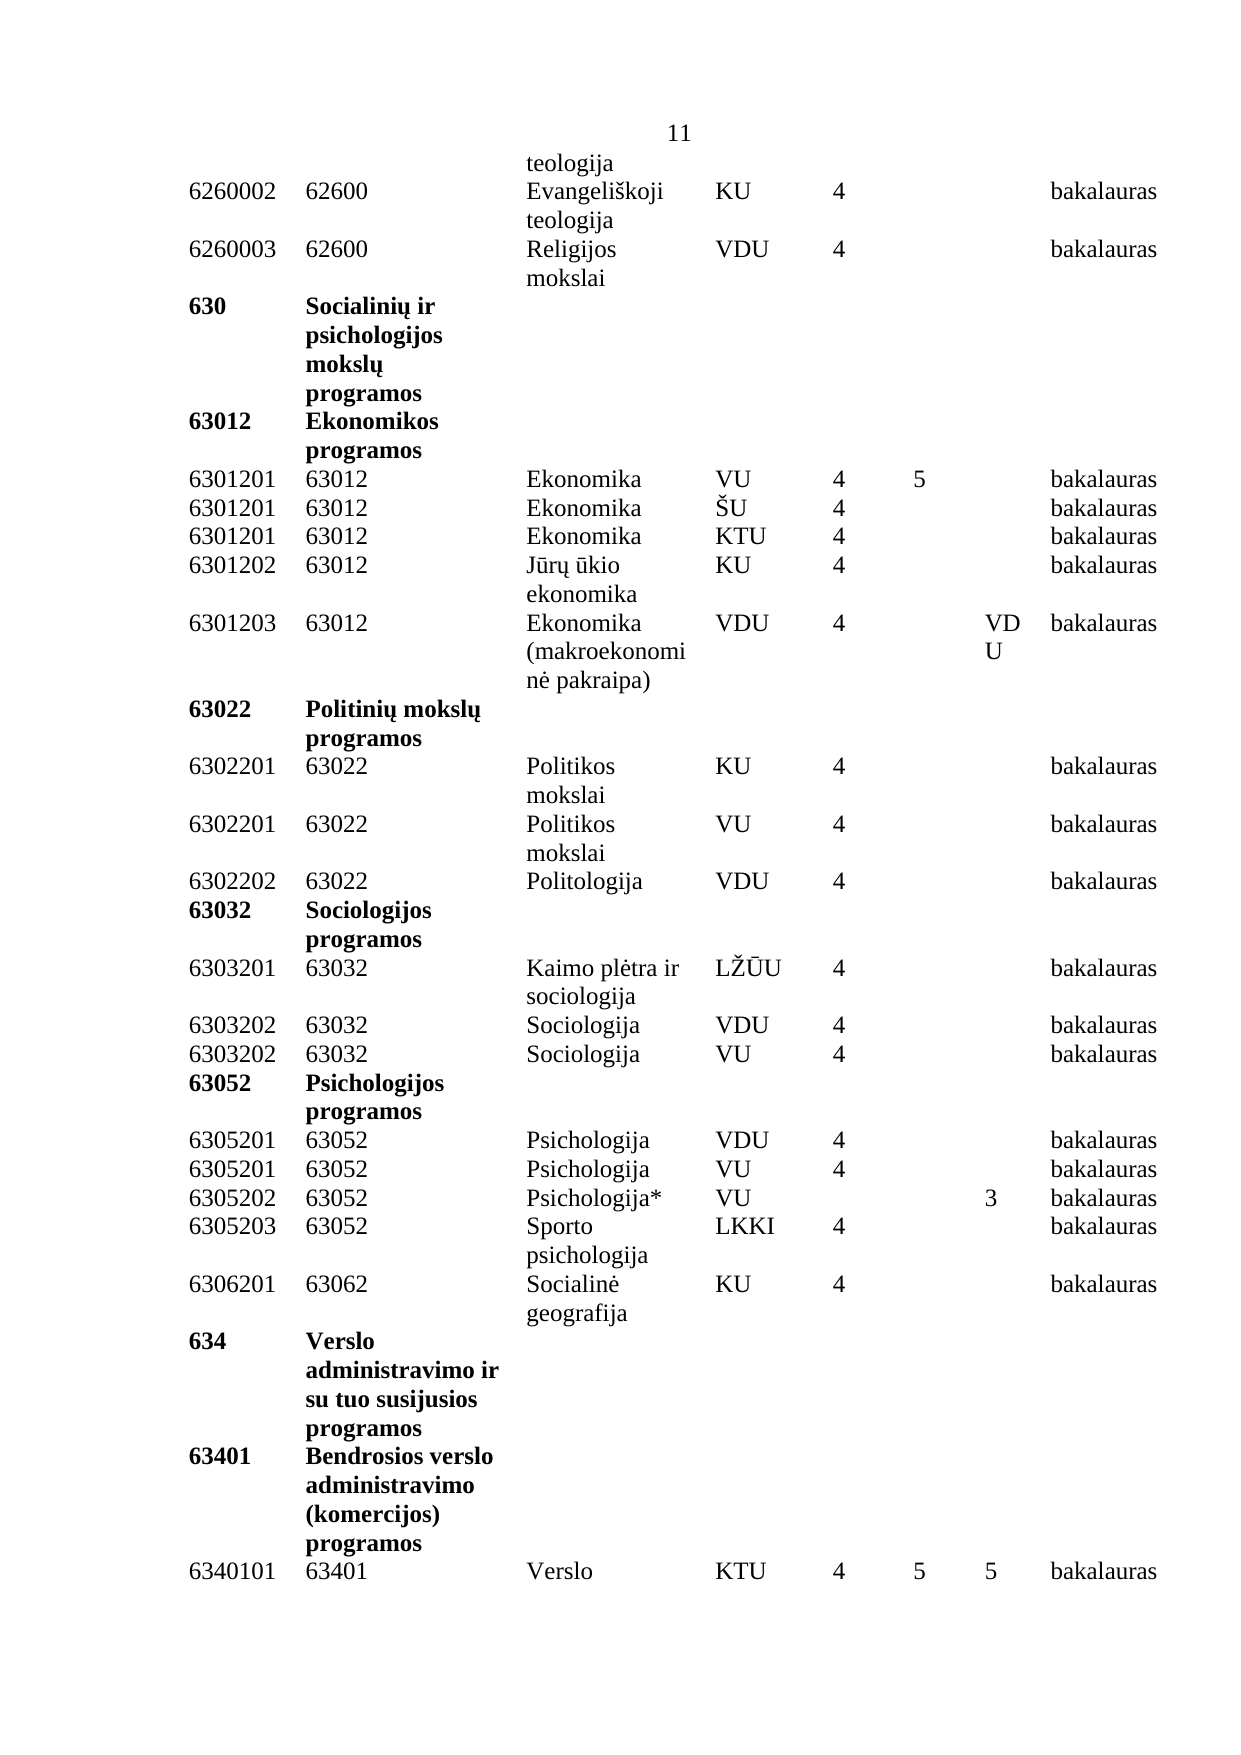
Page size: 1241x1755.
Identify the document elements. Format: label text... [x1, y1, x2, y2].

table_cell Politikos mokslai [515, 751, 704, 809]
table_cell [1202, 953, 1207, 1010]
table_cell [1202, 1039, 1207, 1068]
table_cell VDU [704, 608, 821, 694]
table_cell [704, 406, 821, 464]
table_cell bakalauras [1039, 1039, 1197, 1068]
table_cell [515, 895, 704, 953]
table_cell [902, 176, 973, 234]
table_cell [1039, 895, 1197, 953]
table_cell 4 [821, 1211, 902, 1269]
table_cell 6301201 [177, 464, 294, 493]
table_cell [515, 406, 704, 464]
table_cell 4 [821, 751, 902, 809]
table_cell LŽŪU [704, 953, 821, 1010]
table_cell [1197, 895, 1202, 953]
table_cell [973, 1039, 1039, 1068]
table_cell [1202, 1269, 1207, 1326]
table_cell [973, 895, 1039, 953]
table_cell [821, 1068, 902, 1125]
table_cell 4 [821, 493, 902, 521]
table_cell [1202, 1183, 1207, 1211]
table_cell bakalauras [1039, 1556, 1197, 1585]
table_cell bakalauras [1039, 464, 1197, 493]
table_cell 63012 [177, 406, 294, 464]
table_cell [1202, 148, 1207, 176]
table_cell 6340101 [177, 1556, 294, 1585]
table_cell teologija [515, 148, 704, 176]
table_cell [973, 234, 1039, 291]
table_cell [1039, 694, 1197, 751]
table_cell [704, 694, 821, 751]
table_cell 6302201 [177, 751, 294, 809]
table_cell 63052 [294, 1154, 515, 1183]
table_cell Ekonomika (makroekonominė pakraipa) [515, 608, 704, 694]
table_cell Verslo administravimo ir su tuo susijusios programos [294, 1326, 515, 1441]
table_cell [973, 751, 1039, 809]
table_cell [1202, 1556, 1207, 1585]
table_cell Kaimo plėtra ir sociologija [515, 953, 704, 1010]
table_cell [1197, 234, 1202, 291]
table_cell [973, 1441, 1039, 1556]
table_cell [1197, 751, 1202, 809]
table_cell 4 [821, 1039, 902, 1068]
table_cell VU [704, 809, 821, 866]
table_cell Evangeliškoji teologija [515, 176, 704, 234]
table_cell 6306201 [177, 1269, 294, 1326]
table_cell Politikos mokslai [515, 809, 704, 866]
table_cell 6301203 [177, 608, 294, 694]
table_cell 63052 [294, 1211, 515, 1269]
table_cell 630 [177, 291, 294, 406]
table_cell [1197, 1039, 1202, 1068]
table_cell 63032 [294, 1039, 515, 1068]
table_cell 6302202 [177, 866, 294, 895]
table_cell [1197, 866, 1202, 895]
table_cell VU [704, 1039, 821, 1068]
table_cell [1197, 1068, 1202, 1125]
table_cell [1039, 291, 1197, 406]
table_cell 4 [821, 953, 902, 1010]
table_cell [1202, 1154, 1207, 1183]
table_cell bakalauras [1039, 493, 1197, 521]
table_cell 5 [902, 464, 973, 493]
table_cell [1197, 406, 1202, 464]
table_cell [1202, 1068, 1207, 1125]
table_cell 4 [821, 1269, 902, 1326]
table_cell 63401 [177, 1441, 294, 1556]
table_cell [902, 895, 973, 953]
table_cell [821, 406, 902, 464]
table_cell Sporto psichologija [515, 1211, 704, 1269]
table_cell [821, 291, 902, 406]
table_cell [1202, 521, 1207, 550]
table_cell bakalauras [1039, 953, 1197, 1010]
table_cell 63022 [294, 751, 515, 809]
table_cell [1197, 148, 1202, 176]
table_cell 4 [821, 1154, 902, 1183]
table_cell Religijos mokslai [515, 234, 704, 291]
table_cell [704, 895, 821, 953]
table_cell 63022 [177, 694, 294, 751]
table_cell [973, 291, 1039, 406]
table_cell [1202, 866, 1207, 895]
table_cell 6302201 [177, 809, 294, 866]
table_cell [821, 148, 902, 176]
table_cell [973, 1326, 1039, 1441]
table_cell [902, 608, 973, 694]
table_cell 6305203 [177, 1211, 294, 1269]
table_cell 4 [821, 1125, 902, 1154]
table_cell 4 [821, 608, 902, 694]
table_cell VDU [704, 234, 821, 291]
table_cell [902, 1326, 973, 1441]
table_cell VDU [704, 1010, 821, 1039]
table_cell [1202, 493, 1207, 521]
table_cell [1197, 521, 1202, 550]
table_cell [1197, 1125, 1202, 1154]
table_cell [1197, 291, 1202, 406]
table_cell [821, 895, 902, 953]
table_cell [1039, 1068, 1197, 1125]
table_cell [1202, 176, 1207, 234]
table_cell bakalauras [1039, 550, 1197, 608]
table_cell 5 [973, 1556, 1039, 1585]
table_cell Psichologija [515, 1154, 704, 1183]
table_cell [1197, 493, 1202, 521]
table_cell 4 [821, 464, 902, 493]
table_cell VDU [973, 608, 1039, 694]
table_cell 6260003 [177, 234, 294, 291]
table_cell [1202, 1010, 1207, 1039]
table_cell 63022 [294, 809, 515, 866]
table_cell 6303201 [177, 953, 294, 1010]
table_cell 6260002 [177, 176, 294, 234]
table_cell bakalauras [1039, 751, 1197, 809]
table_cell [821, 694, 902, 751]
table_cell [973, 953, 1039, 1010]
table_cell Bendrosios verslo administravimo (komercijos) programos [294, 1441, 515, 1556]
table_cell Sociologija [515, 1010, 704, 1039]
table_cell [1202, 464, 1207, 493]
table_cell 4 [821, 866, 902, 895]
table_cell [973, 1125, 1039, 1154]
table_cell [821, 1326, 902, 1441]
table_cell KU [704, 550, 821, 608]
table_cell VDU [704, 1125, 821, 1154]
table_cell Jūrų ūkio ekonomika [515, 550, 704, 608]
table_cell [1202, 1211, 1207, 1269]
table_cell [902, 406, 973, 464]
table_cell Psichologijos programos [294, 1068, 515, 1125]
table_cell 63012 [294, 521, 515, 550]
table_cell Ekonomikos programos [294, 406, 515, 464]
table_cell Ekonomika [515, 493, 704, 521]
table_cell Psichologija* [515, 1183, 704, 1211]
table_cell [1202, 608, 1207, 694]
table_cell bakalauras [1039, 1269, 1197, 1326]
table_cell ŠU [704, 493, 821, 521]
table_cell 4 [821, 521, 902, 550]
table_cell [515, 291, 704, 406]
table_cell 63401 [294, 1556, 515, 1585]
table_cell [973, 521, 1039, 550]
table_cell 63062 [294, 1269, 515, 1326]
table_cell bakalauras [1039, 521, 1197, 550]
table_cell [902, 1183, 973, 1211]
table_cell [704, 1326, 821, 1441]
table_cell [973, 694, 1039, 751]
table_cell 4 [821, 809, 902, 866]
table_cell [902, 1068, 973, 1125]
table_cell [1202, 1326, 1207, 1441]
table_cell LKKI [704, 1211, 821, 1269]
table_cell [515, 1441, 704, 1556]
table_cell bakalauras [1039, 1211, 1197, 1269]
table_cell [1197, 1154, 1202, 1183]
table_cell [1197, 1441, 1202, 1556]
table_cell [1202, 694, 1207, 751]
table_cell [1197, 1326, 1202, 1441]
table_cell bakalauras [1039, 1010, 1197, 1039]
table_cell bakalauras [1039, 1183, 1197, 1211]
table_cell Politinių mokslų programos [294, 694, 515, 751]
table_cell KU [704, 751, 821, 809]
table_cell [1197, 1183, 1202, 1211]
table_cell 6301201 [177, 521, 294, 550]
table_cell [704, 148, 821, 176]
table_cell [902, 751, 973, 809]
table_cell 6305202 [177, 1183, 294, 1211]
table_cell [973, 866, 1039, 895]
table_cell 4 [821, 1556, 902, 1585]
table_cell [1202, 291, 1207, 406]
table_cell bakalauras [1039, 176, 1197, 234]
table_cell [973, 148, 1039, 176]
table_cell [973, 1269, 1039, 1326]
table_cell [902, 1211, 973, 1269]
table_cell [1202, 234, 1207, 291]
table_cell [973, 406, 1039, 464]
table_cell [902, 1010, 973, 1039]
table_cell 4 [821, 1010, 902, 1039]
table_cell Psichologija [515, 1125, 704, 1154]
table_cell bakalauras [1039, 234, 1197, 291]
table_cell [902, 694, 973, 751]
table_cell [1202, 406, 1207, 464]
table_cell [1039, 148, 1197, 176]
table_cell [902, 953, 973, 1010]
table_cell bakalauras [1039, 866, 1197, 895]
table_cell 63012 [294, 550, 515, 608]
table_cell [902, 521, 973, 550]
table_cell VDU [704, 866, 821, 895]
table_cell 6301201 [177, 493, 294, 521]
table_cell 4 [821, 176, 902, 234]
table_cell KTU [704, 1556, 821, 1585]
table_cell [1197, 1269, 1202, 1326]
table_cell Verslo [515, 1556, 704, 1585]
table_cell 63022 [294, 866, 515, 895]
table_cell Socialinė geografija [515, 1269, 704, 1326]
table_cell [902, 550, 973, 608]
table_cell [902, 1039, 973, 1068]
table_cell bakalauras [1039, 1154, 1197, 1183]
table_cell 5 [902, 1556, 973, 1585]
table_cell [1197, 464, 1202, 493]
table_cell 6303202 [177, 1039, 294, 1068]
table_cell 6303202 [177, 1010, 294, 1039]
table_cell [1202, 751, 1207, 809]
table_cell VU [704, 1183, 821, 1211]
table_cell 3 [973, 1183, 1039, 1211]
table_cell [1197, 1556, 1202, 1585]
table_cell Ekonomika [515, 464, 704, 493]
table_cell [902, 291, 973, 406]
table_cell [973, 1010, 1039, 1039]
table_cell 634 [177, 1326, 294, 1441]
table_cell KTU [704, 521, 821, 550]
table_cell [1197, 550, 1202, 608]
table_cell [704, 1441, 821, 1556]
table_cell KU [704, 176, 821, 234]
table_cell [821, 1183, 902, 1211]
table_cell [902, 493, 973, 521]
table_cell 63032 [294, 1010, 515, 1039]
table_cell [973, 176, 1039, 234]
table_cell 63032 [177, 895, 294, 953]
table_cell [973, 493, 1039, 521]
table_cell VU [704, 1154, 821, 1183]
table_cell [902, 1125, 973, 1154]
table_cell [1202, 809, 1207, 866]
table_cell Sociologijos programos [294, 895, 515, 953]
table_cell [1197, 809, 1202, 866]
table_cell [1197, 953, 1202, 1010]
table_cell KU [704, 1269, 821, 1326]
table_cell [515, 1326, 704, 1441]
table_cell [902, 1154, 973, 1183]
table_cell 6305201 [177, 1154, 294, 1183]
table_cell [1197, 608, 1202, 694]
table_cell [1039, 1441, 1197, 1556]
table_cell [973, 809, 1039, 866]
table_cell 6305201 [177, 1125, 294, 1154]
table_cell [1039, 1326, 1197, 1441]
table_cell bakalauras [1039, 608, 1197, 694]
table_cell [902, 1441, 973, 1556]
table_cell 63052 [294, 1125, 515, 1154]
table_cell [973, 1068, 1039, 1125]
table_cell [902, 809, 973, 866]
table_cell 62600 [294, 176, 515, 234]
table_cell [294, 148, 515, 176]
table_cell 63052 [177, 1068, 294, 1125]
table_cell [1197, 1211, 1202, 1269]
table_cell [973, 550, 1039, 608]
table_cell bakalauras [1039, 1125, 1197, 1154]
table_cell [973, 464, 1039, 493]
table_cell [1202, 550, 1207, 608]
table_cell [704, 1068, 821, 1125]
table_cell 6301202 [177, 550, 294, 608]
table_cell [1202, 1125, 1207, 1154]
table_cell [902, 234, 973, 291]
table_cell Ekonomika [515, 521, 704, 550]
table_cell Socialinių ir psichologijos mokslų programos [294, 291, 515, 406]
table_cell [704, 291, 821, 406]
table_cell [902, 148, 973, 176]
table_cell [1197, 176, 1202, 234]
table_cell [1197, 1010, 1202, 1039]
table_cell [515, 1068, 704, 1125]
table_cell [973, 1154, 1039, 1183]
table_cell [902, 866, 973, 895]
table_cell 4 [821, 550, 902, 608]
table_cell Sociologija [515, 1039, 704, 1068]
table_cell [1202, 1441, 1207, 1556]
table_cell [1039, 406, 1197, 464]
table_cell [1197, 694, 1202, 751]
table_cell [177, 148, 294, 176]
table_cell [973, 1211, 1039, 1269]
table_cell Politologija [515, 866, 704, 895]
table_cell [821, 1441, 902, 1556]
table_cell 63032 [294, 953, 515, 1010]
table_cell [1202, 895, 1207, 953]
table_cell [515, 694, 704, 751]
table_cell VU [704, 464, 821, 493]
table_cell 62600 [294, 234, 515, 291]
table_cell [902, 1269, 973, 1326]
table_cell 4 [821, 234, 902, 291]
table_cell 63052 [294, 1183, 515, 1211]
table_cell 63012 [294, 608, 515, 694]
table_cell bakalauras [1039, 809, 1197, 866]
table_cell 63012 [294, 464, 515, 493]
table_cell 63012 [294, 493, 515, 521]
